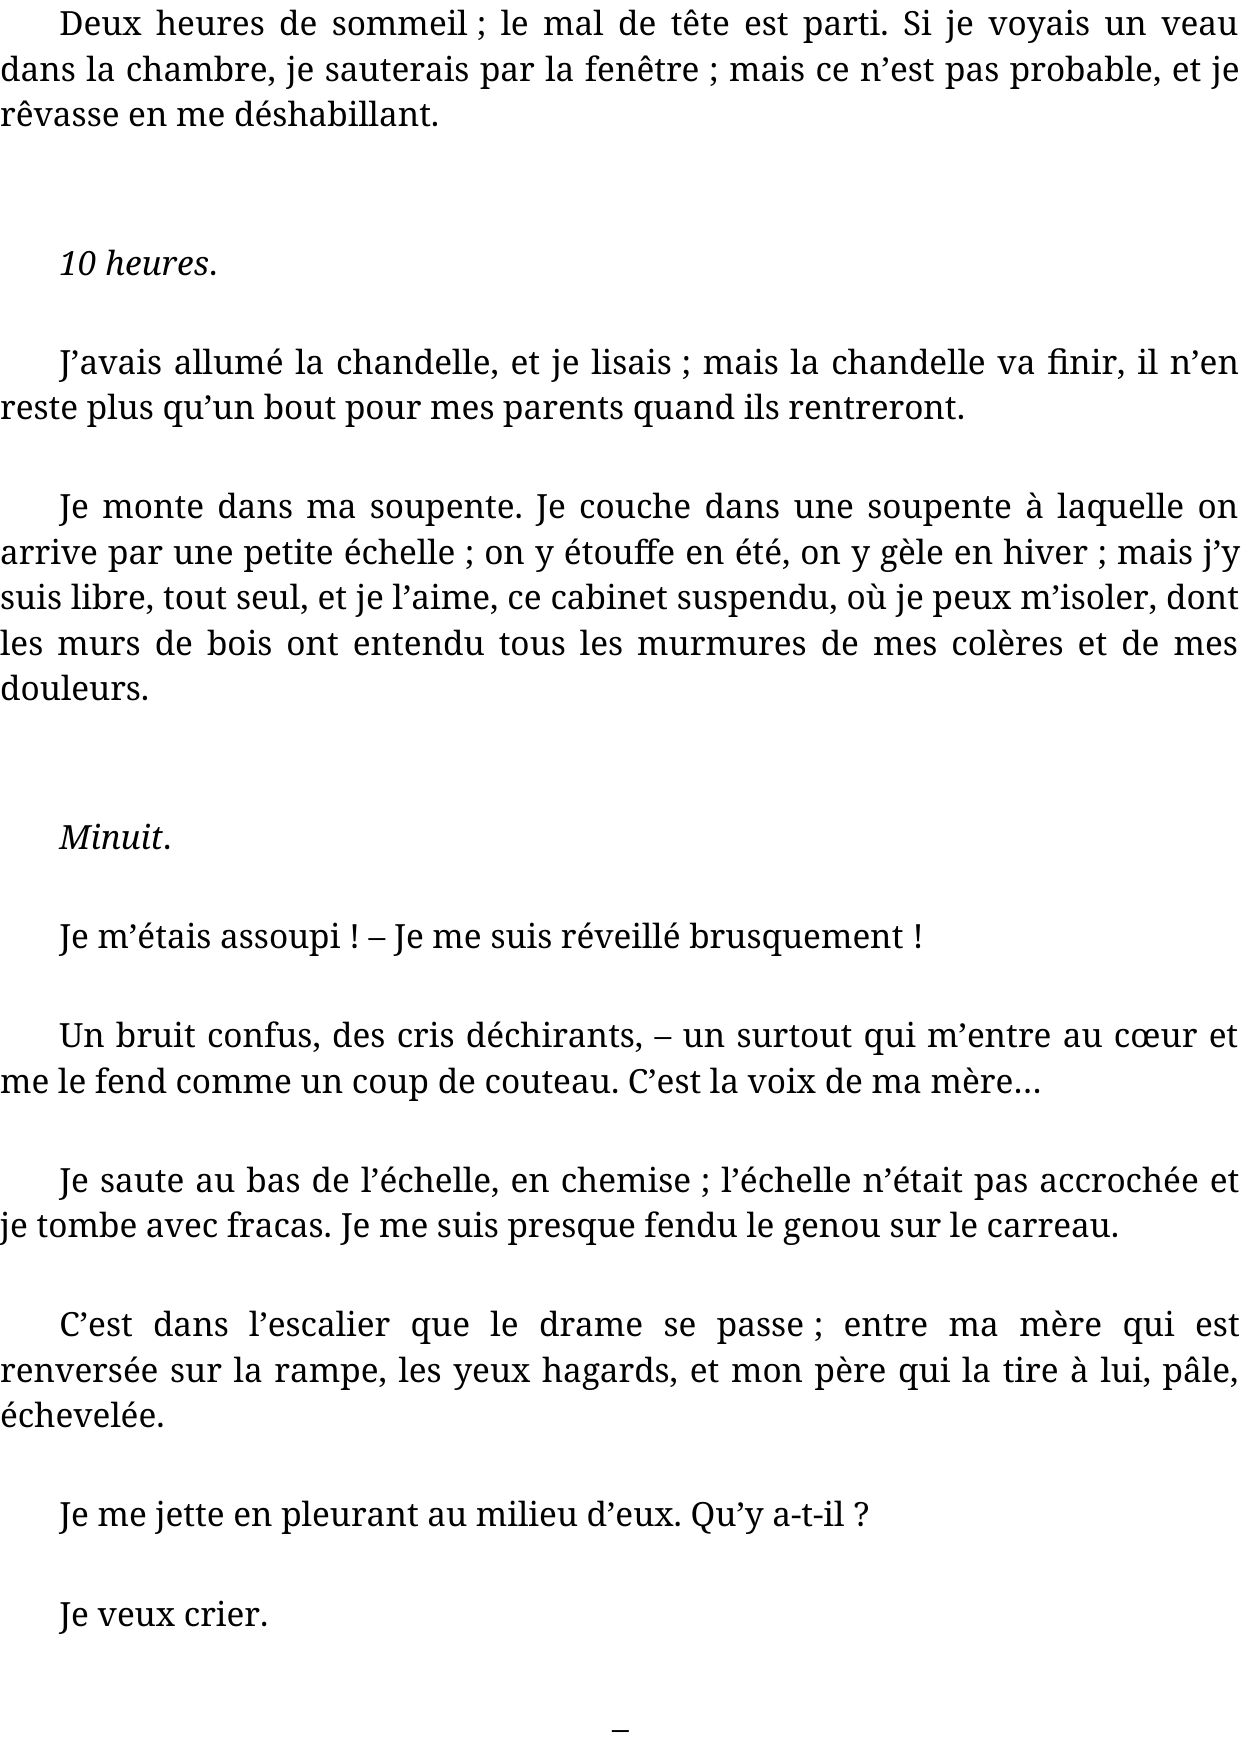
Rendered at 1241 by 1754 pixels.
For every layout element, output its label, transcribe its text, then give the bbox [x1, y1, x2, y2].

text Je veux crier. [0, 1590, 1240, 1636]
text Deux heures de sommeil ; le mal de tête est parti. Si je voyais un veau dans la chambre, je sauterais par la fenêtre ; mais ce n’est pas probable, et je rêvasse en me déshabillant. [0, 0, 1240, 136]
text Je m’étais assoupi ! – Je me suis réveillé brusquement ! [0, 913, 1240, 958]
text Un bruit confus, des cris déchirants, – un surtout qui m’entre au cœur et me le fend comme un coup de couteau. C’est la voix de ma mère… [0, 1012, 1240, 1103]
text J’avais allumé la chandelle, et je lisais ; mais la chandelle va finir, il n’en reste plus qu’un bout pour mes parents quand ils rentreront. [0, 339, 1240, 429]
text Je me jette en pleurant au milieu d’eux. Qu’y a-t-il ? [0, 1491, 1240, 1537]
text Minuit. [0, 814, 1240, 859]
text Je monte dans ma soupente. Je couche dans une soupente à laquelle on arrive par une petite échelle ; on y étouffe en été, on y gèle en hiver ; mais j’y suis libre, tout seul, et je l’aime, ce cabinet suspendu, où je peux m’isoler, dont les murs de bois ont entendu tous les murmures de mes colères et de mes douleurs. [0, 483, 1240, 710]
text Je saute au bas de l’échelle, en chemise ; l’échelle n’était pas accrochée et je tombe avec fracas. Je me suis presque fendu le genou sur le carreau. [0, 1157, 1240, 1247]
text C’est dans l’escalier que le drame se passe ; entre ma mère qui est renversée sur la rampe, les yeux hagards, et mon père qui la tire à lui, pâle, échevelée. [0, 1301, 1240, 1437]
text 10 heures. [0, 239, 1240, 285]
